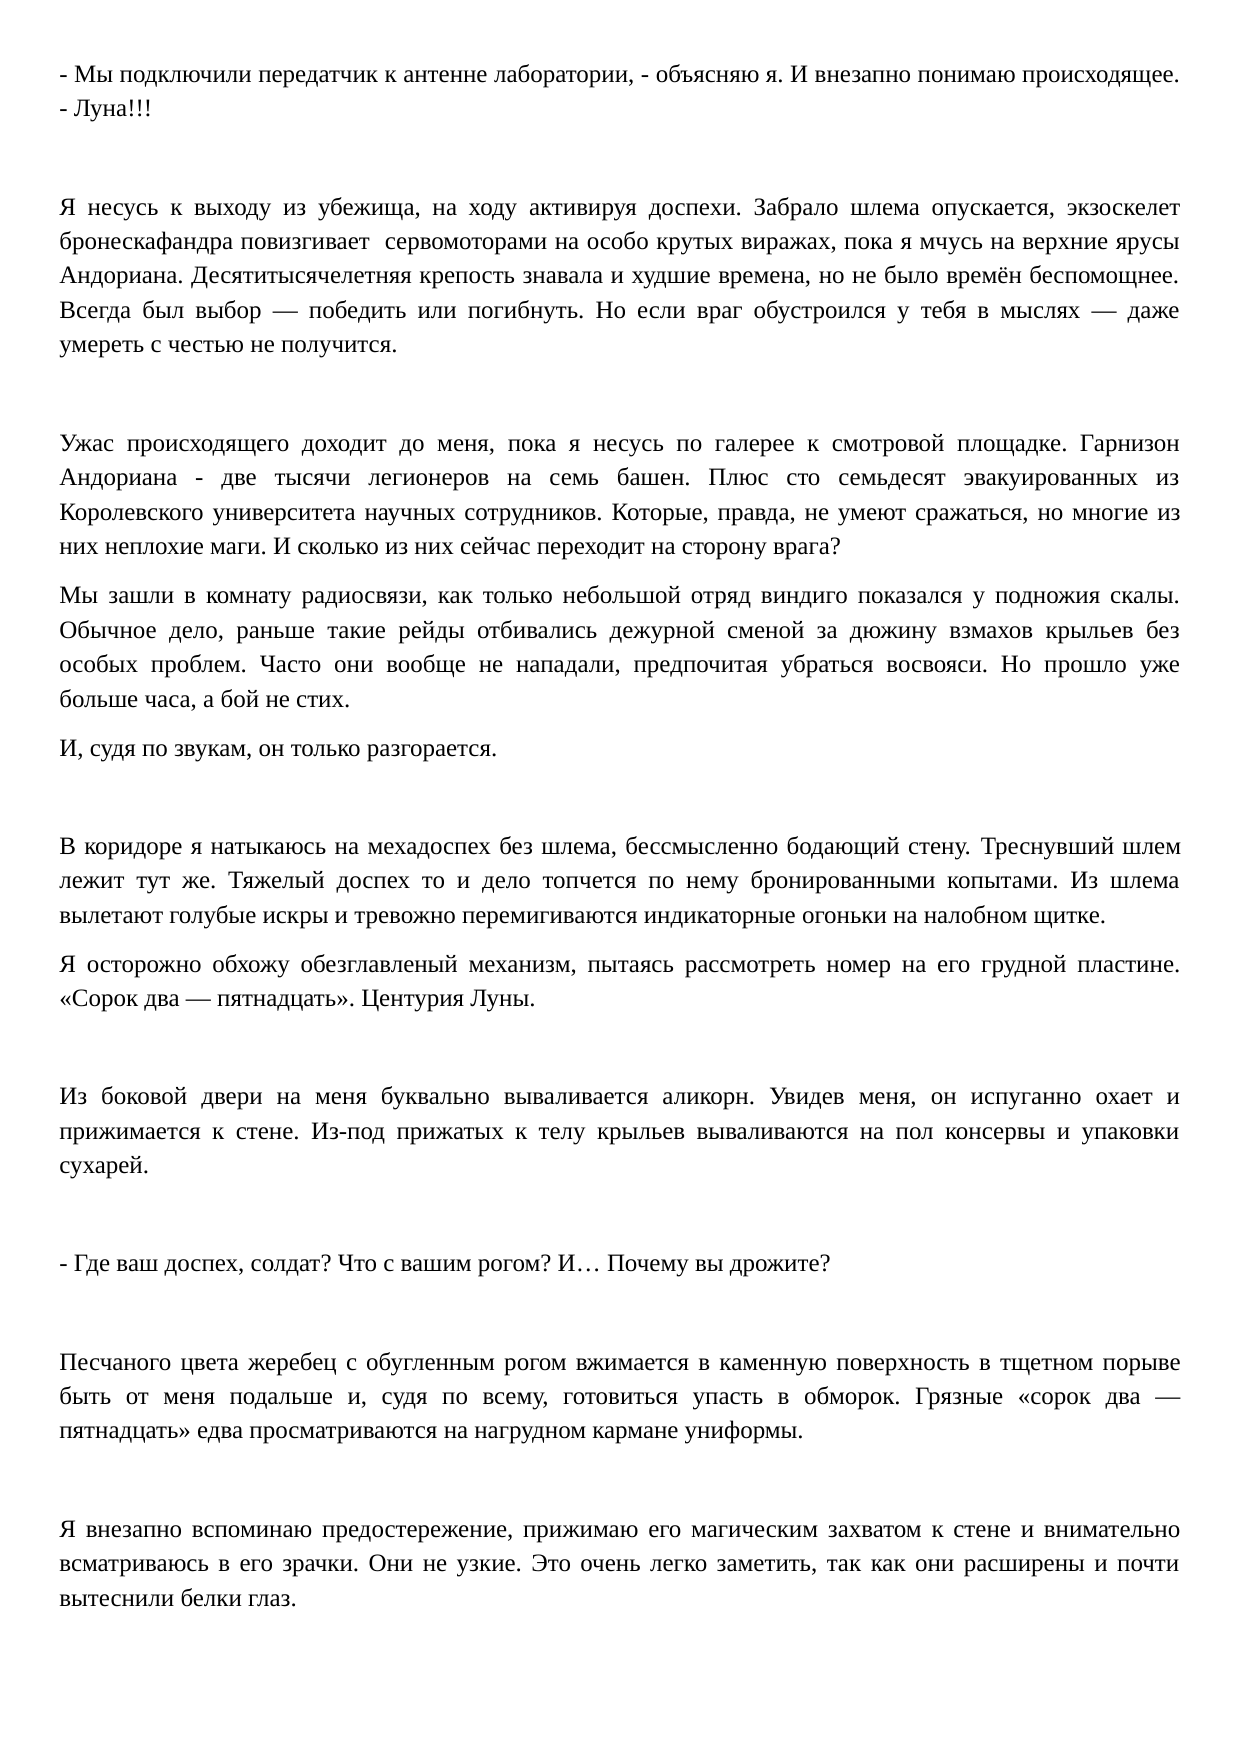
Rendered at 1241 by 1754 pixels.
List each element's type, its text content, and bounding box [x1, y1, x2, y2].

text Из боковой двери на меня буквально вываливается аликорн. Увидев меня, он испуганно охает и прижимается к стене. Из-под прижатых к телу крыльев вываливаются на пол консервы и упаковки сухарей. [59, 1081, 1181, 1179]
text В коридоре я натыкаюсь на мехадоспех без шлема, бессмысленно бодающий стену. Треснувший шлем лежит тут же. Тяжелый доспех то и дело топчется по нему бронированными копытами. Из шлема вылетают голубые искры и тревожно перемигиваются индикаторные огоньки на налобном щитке. [59, 831, 1181, 928]
text - Где ваш доспех, солдат? Что с вашим рогом? И… Почему вы дрожите? [59, 1248, 1181, 1277]
text Мы зашли в комнату радиосвязи, как только небольшой отряд виндиго показался у подножия скалы. Обычное дело, раньше такие рейды отбивались дежурной сменой за дюжину взмахов крыльев без особых проблем. Часто они вообще не нападали, предпочитая убраться восвояси. Но прошло уже больше часа, а бой не стих. [59, 580, 1181, 712]
text Я внезапно вспоминаю предостережение, прижимаю его магическим захватом к стене и внимательно всматриваюсь в его зрачки. Они не узкие. Это очень легко заметить, так как они расширены и почти вытеснили белки глаз. [59, 1514, 1181, 1611]
text - Мы подключили передатчик к антенне лаборатории, - объясняю я. И внезапно понимаю происходящее. - Луна!!! [59, 59, 1181, 122]
text И, судя по звукам, он только разгорается. [59, 733, 1181, 761]
text Песчаного цвета жеребец с обугленным рогом вжимается в каменную поверхность в тщетном порыве быть от меня подальше и, судя по всему, готовиться упасть в обморок. Грязные «сорок два — пятнадцать» едва просматриваются на нагрудном кармане униформы. [59, 1347, 1181, 1444]
text Ужас происходящего доходит до меня, пока я несусь по галерее к смотровой площадке. Гарнизон Андориана - две тысячи легионеров на семь башен. Плюс сто семьдесят эвакуированных из Королевского университета научных сотрудников. Которые, правда, не умеют сражаться, но многие из них неплохие маги. И сколько из них сейчас переходит на сторону врага? [59, 428, 1181, 560]
text Я несусь к выходу из убежища, на ходу активируя доспехи. Забрало шлема опускается, экзоскелет бронескафандра повизгивает сервомоторами на особо крутых виражах, пока я мчусь на верхние ярусы Андориана. Десятитысячелетняя крепость знавала и худшие времена, но не было времён беспомощнее. Всегда был выбор — победить или погибнуть. Но если враг обустроился у тебя в мыслях — даже умереть с честью не получится. [59, 192, 1181, 358]
text Я осторожно обхожу обезглавленый механизм, пытаясь рассмотреть номер на его грудной пластине. «Сорок два — пятнадцать». Центурия Луны. [59, 949, 1181, 1012]
